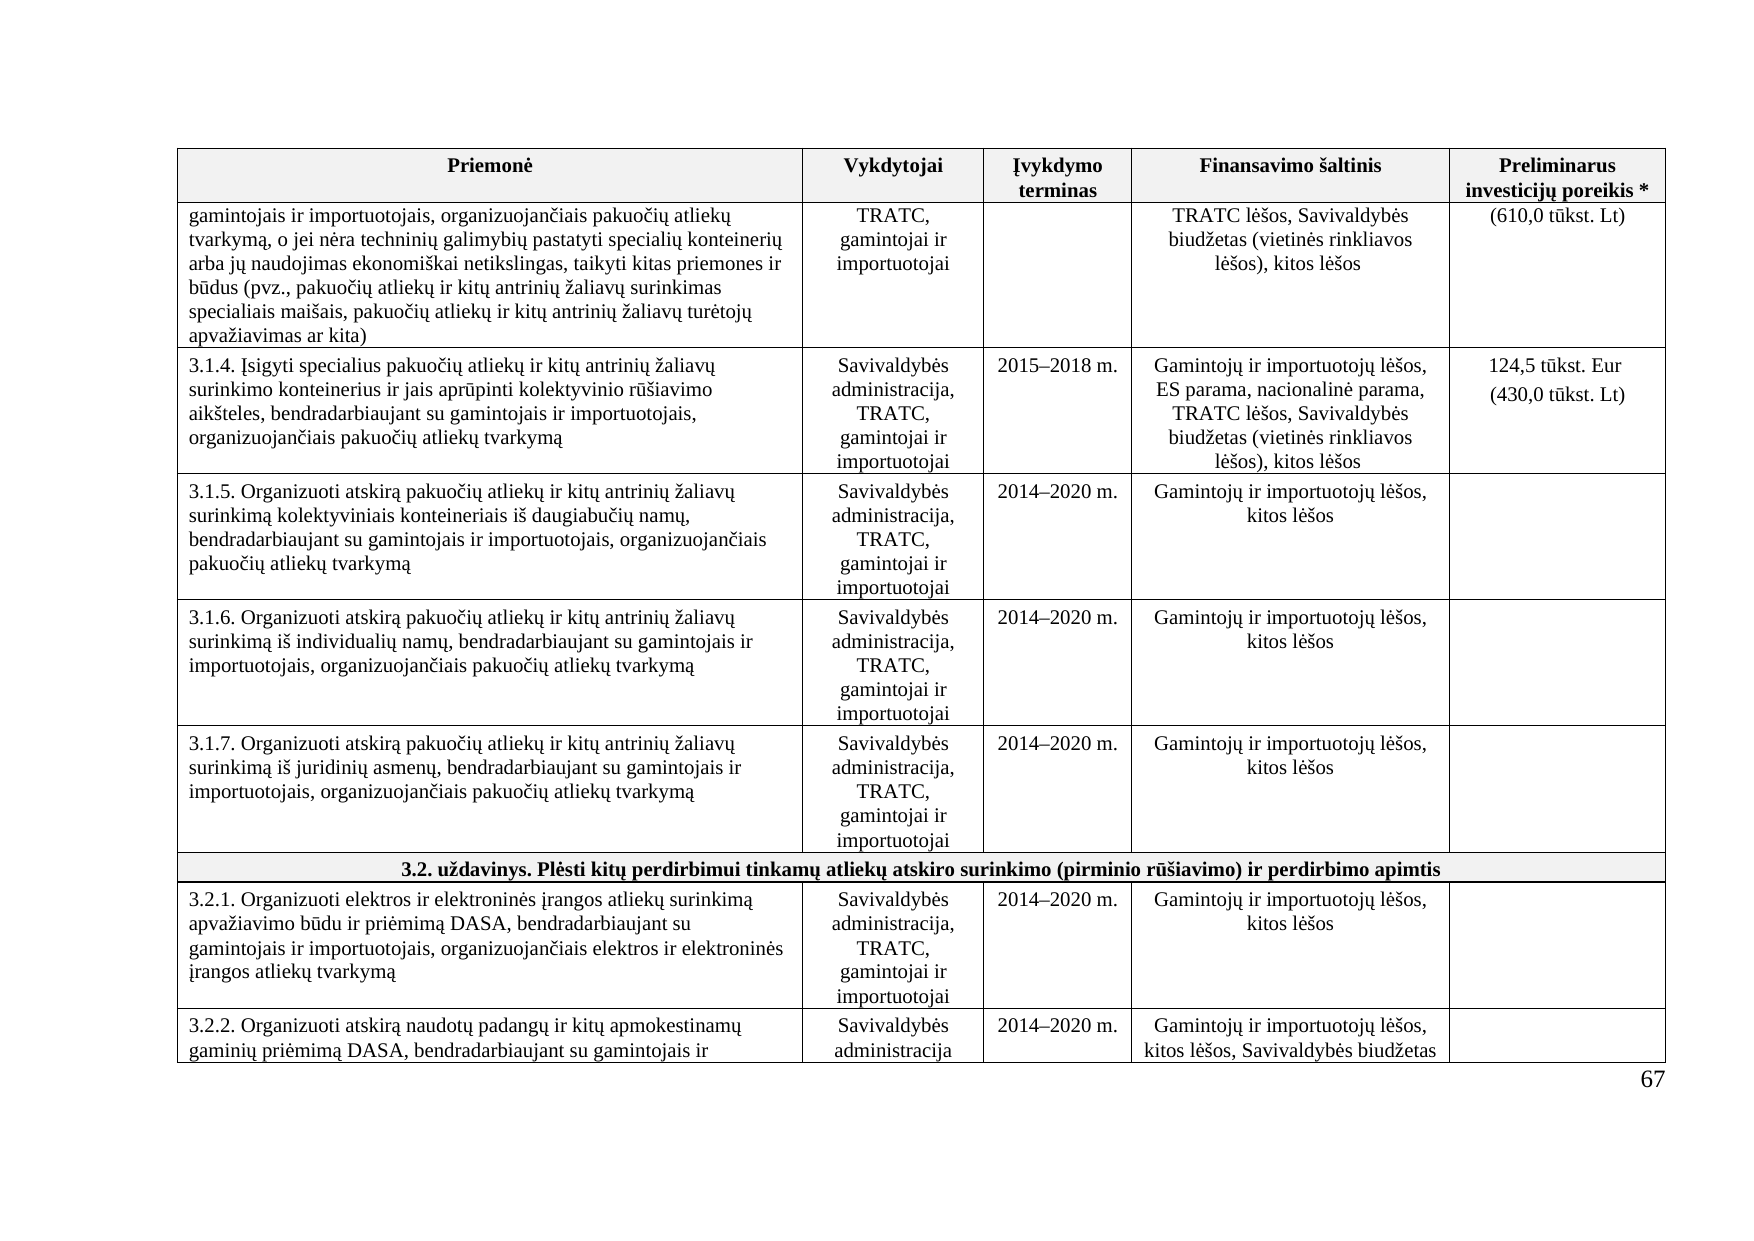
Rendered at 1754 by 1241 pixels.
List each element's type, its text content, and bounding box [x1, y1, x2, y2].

table_cell 3.1.7. Organizuoti atskirą pakuočių atliekų ir kitų antrinių žaliavų surinkimą iš juridinių asmenų, bendradarbiaujant su gamintojais ir importuotojais, organizuojančiais pakuočių atliekų tvarkymą [178, 726, 802, 852]
table_cell 3.2. uždavinys. Plėsti kitų perdirbimui tinkamų atliekų atskiro surinkimo (pirminio rūšiavimo) ir perdirbimo apimtis [178, 853, 1665, 881]
table_cell Savivaldybės administracija, TRATC, gamintojai ir importuotojai [803, 474, 983, 599]
table_cell [1450, 600, 1665, 725]
table_cell 2014–2020 m. [984, 600, 1131, 725]
table_cell 2014–2020 m. [984, 1009, 1131, 1062]
table_cell TRATC, gamintojai ir importuotojai [803, 203, 983, 347]
table_cell Gamintojų ir importuotojų lėšos, kitos lėšos [1132, 883, 1449, 1008]
table_cell 124,5 tūkst. Eur (430,0 tūkst. Lt) [1450, 348, 1665, 473]
table_cell Gamintojų ir importuotojų lėšos, kitos lėšos [1132, 600, 1449, 725]
table_cell Savivaldybės administracija, TRATC, gamintojai ir importuotojai [803, 348, 983, 473]
table_cell [984, 203, 1131, 347]
table_cell 2014–2020 m. [984, 883, 1131, 1008]
table_cell Savivaldybės administracija, TRATC, gamintojai ir importuotojai [803, 600, 983, 725]
table_header Vykdytojai [803, 149, 983, 202]
table_cell Savivaldybės administracija, TRATC, gamintojai ir importuotojai [803, 883, 983, 1008]
table_cell (610,0 tūkst. Lt) [1450, 203, 1665, 347]
table_header Įvykdymo terminas [984, 149, 1131, 202]
table_cell 2014–2020 m. [984, 474, 1131, 599]
table_cell 2014–2020 m. [984, 726, 1131, 852]
table_cell 3.2.1. Organizuoti elektros ir elektroninės įrangos atliekų surinkimą apvažiavimo būdu ir priėmimą DASA, bendradarbiaujant su gamintojais ir importuotojais, organizuojančiais elektros ir elektroninės įrangos atliekų tvarkymą [178, 883, 802, 1008]
table_cell gamintojais ir importuotojais, organizuojančiais pakuočių atliekų tvarkymą, o jei nėra techninių galimybių pastatyti specialių konteinerių arba jų naudojimas ekonomiškai netikslingas, taikyti kitas priemones ir būdus (pvz., pakuočių atliekų ir kitų antrinių žaliavų surinkimas specialiais maišais, pakuočių atliekų ir kitų antrinių žaliavų turėtojų apvažiavimas ar kita) [178, 203, 802, 347]
table_cell Gamintojų ir importuotojų lėšos, kitos lėšos [1132, 474, 1449, 599]
table_cell 2015–2018 m. [984, 348, 1131, 473]
table_cell Savivaldybės administracija, TRATC, gamintojai ir importuotojai [803, 726, 983, 852]
table_cell Gamintojų ir importuotojų lėšos, kitos lėšos [1132, 726, 1449, 852]
table_cell 3.2.2. Organizuoti atskirą naudotų padangų ir kitų apmokestinamų gaminių priėmimą DASA, bendradarbiaujant su gamintojais ir [178, 1009, 802, 1062]
table_cell [1450, 726, 1665, 852]
table_cell 3.1.5. Organizuoti atskirą pakuočių atliekų ir kitų antrinių žaliavų surinkimą kolektyviniais konteineriais iš daugiabučių namų, bendradarbiaujant su gamintojais ir importuotojais, organizuojančiais pakuočių atliekų tvarkymą [178, 474, 802, 599]
table_cell Gamintojų ir importuotojų lėšos, ES parama, nacionalinė parama, TRATC lėšos, Savivaldybės biudžetas (vietinės rinkliavos lėšos), kitos lėšos [1132, 348, 1449, 473]
table_header Priemonė [178, 149, 802, 202]
table_cell Savivaldybės administracija [803, 1009, 983, 1062]
table_cell [1450, 474, 1665, 599]
table_cell 3.1.4. Įsigyti specialius pakuočių atliekų ir kitų antrinių žaliavų surinkimo konteinerius ir jais aprūpinti kolektyvinio rūšiavimo aikšteles, bendradarbiaujant su gamintojais ir importuotojais, organizuojančiais pakuočių atliekų tvarkymą [178, 348, 802, 473]
table_cell 3.1.6. Organizuoti atskirą pakuočių atliekų ir kitų antrinių žaliavų surinkimą iš individualių namų, bendradarbiaujant su gamintojais ir importuotojais, organizuojančiais pakuočių atliekų tvarkymą [178, 600, 802, 725]
table_cell [1450, 883, 1665, 1008]
table_cell TRATC lėšos, Savivaldybės biudžetas (vietinės rinkliavos lėšos), kitos lėšos [1132, 203, 1449, 347]
table_header Finansavimo šaltinis [1132, 149, 1449, 202]
table_cell Gamintojų ir importuotojų lėšos, kitos lėšos, Savivaldybės biudžetas [1132, 1009, 1449, 1062]
table_cell [1450, 1009, 1665, 1062]
table_header Preliminarus investicijų poreikis * [1450, 149, 1665, 202]
